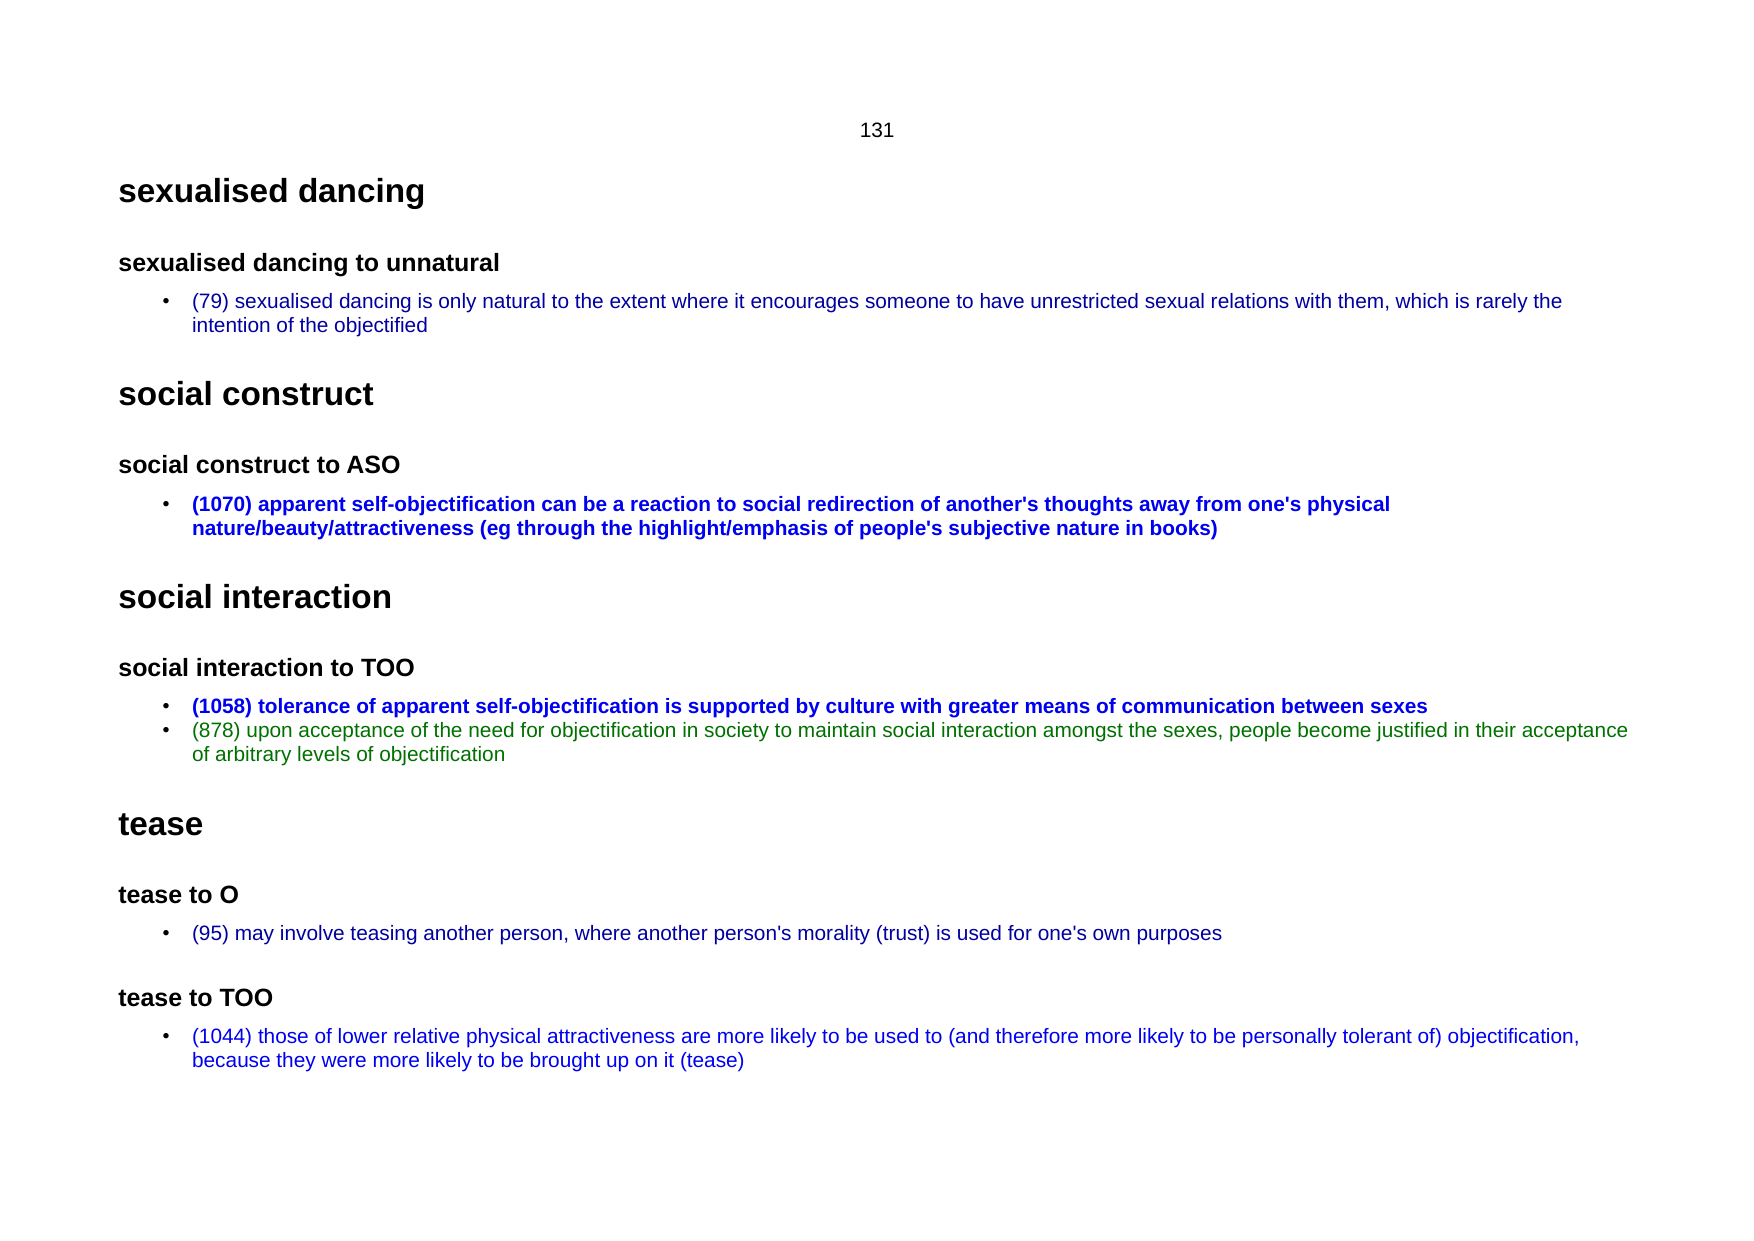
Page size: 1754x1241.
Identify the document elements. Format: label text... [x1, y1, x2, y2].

subtitle sexualised dancing [118, 172, 1636, 210]
list (1044) those of lower relative physical attractiveness are more likely to be used to (and therefore more likely to be personally tolerant of) objectification, because they were more likely to be brought up on it (tease) [162, 1024, 1636, 1072]
subtitle social interaction to TOO [118, 653, 1636, 682]
list (1070) apparent self-objectification can be a reaction to social redirection of another's thoughts away from one's physical nature/beauty/attractiveness (eg through the highlight/emphasis of people's subjective nature in books) [162, 491, 1636, 539]
subtitle tease to TOO [118, 982, 1636, 1011]
list (79) sexualised dancing is only natural to the extent where it encourages someone to have unrestricted sexual relations with them, which is rarely the intention of the objectified [162, 289, 1636, 337]
subtitle social interaction [118, 577, 1636, 615]
subtitle social construct [118, 374, 1636, 413]
subtitle tease [118, 804, 1636, 842]
list (878) upon acceptance of the need for objectification in society to maintain social interaction amongst the sexes, people become justified in their acceptance of arbitrary levels of objectification [162, 718, 1636, 766]
subtitle tease to O [118, 880, 1636, 908]
subtitle sexualised dancing to unnatural [118, 247, 1636, 276]
list (95) may involve teasing another person, where another person's morality (trust) is used for one's own purposes [162, 921, 1636, 945]
subtitle social construct to ASO [118, 450, 1636, 479]
list (1058) tolerance of apparent self-objectification is supported by culture with greater means of communication between sexes [162, 694, 1636, 718]
